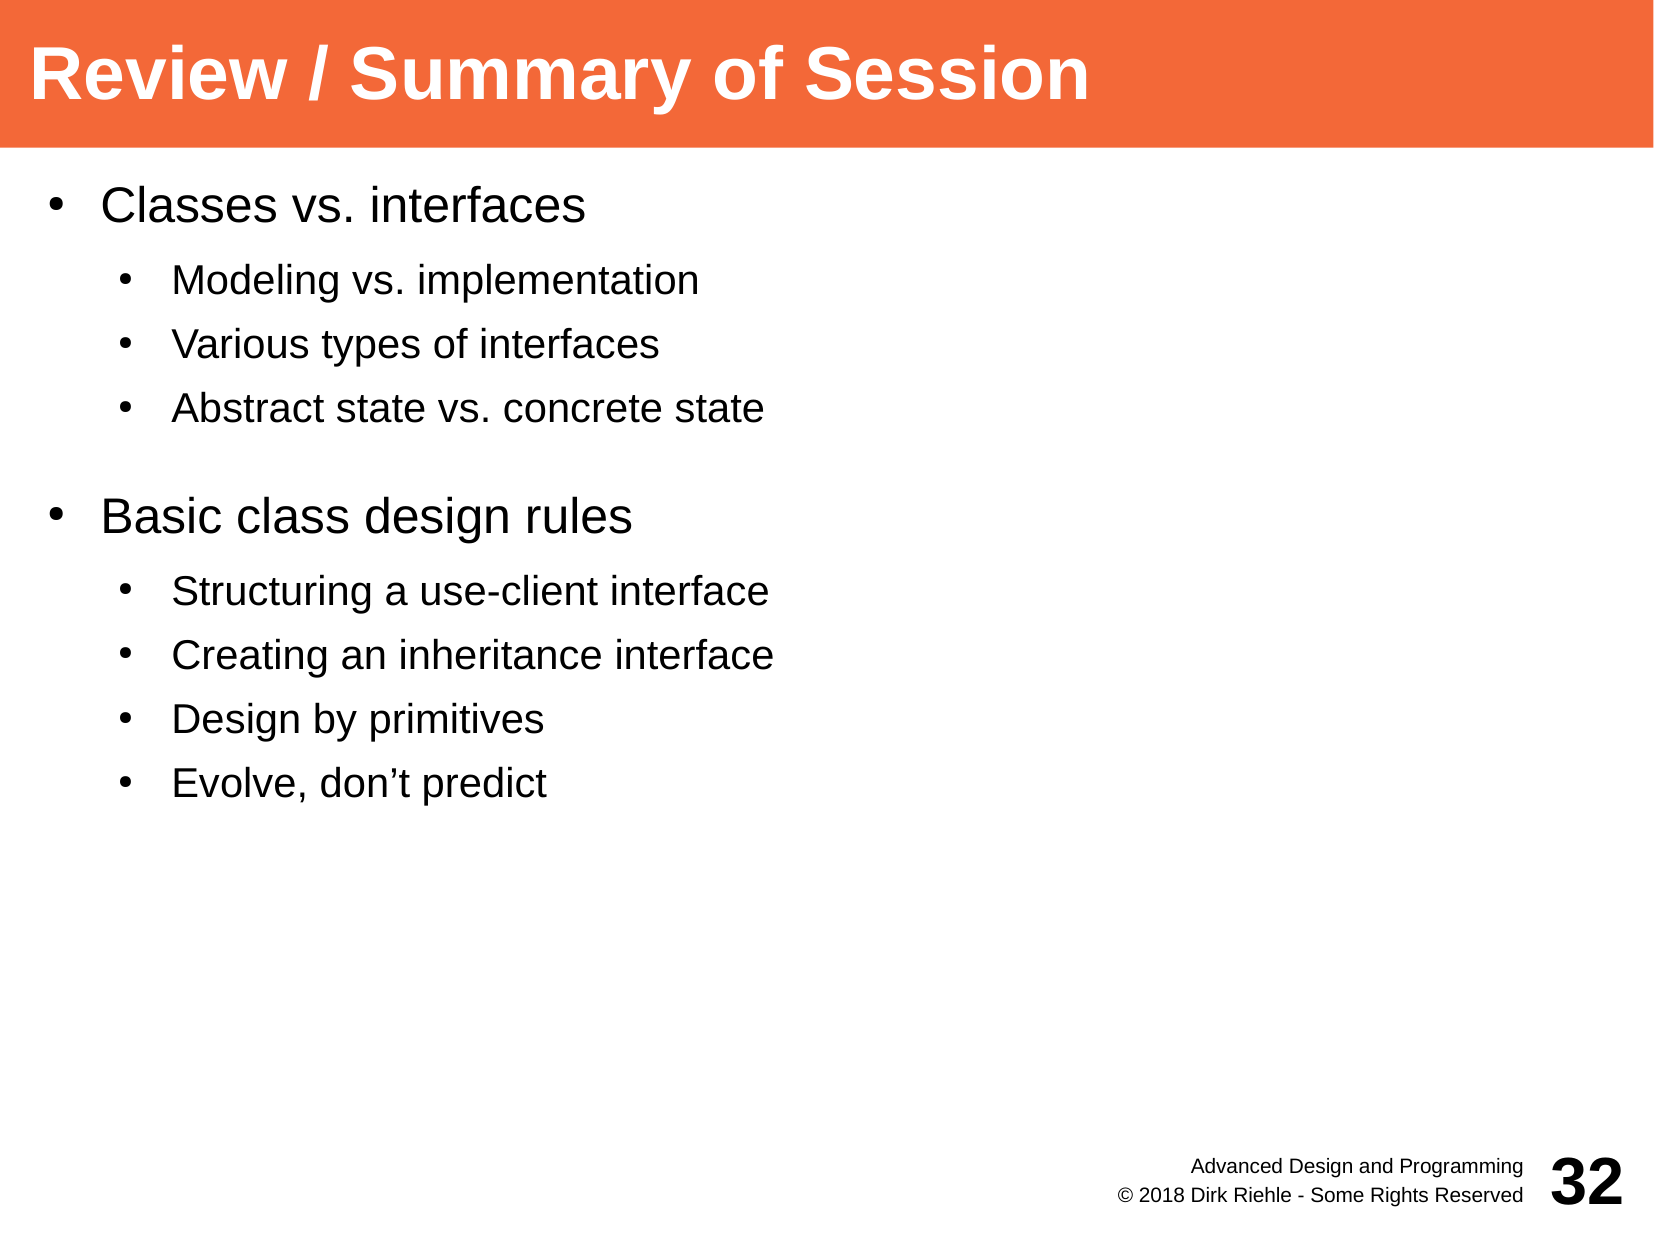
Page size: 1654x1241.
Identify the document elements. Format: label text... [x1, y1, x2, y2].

title Review / Summary of Session [0, 0, 1654, 148]
list Classes vs. interfaces Modeling vs. implementation Various types of interfaces Abstract state vs. concrete state Basic class design rules Structuring a use-client interface Creating an inheritance interface Design by primitives Evolve, don’t predict [29, 177, 1625, 1063]
